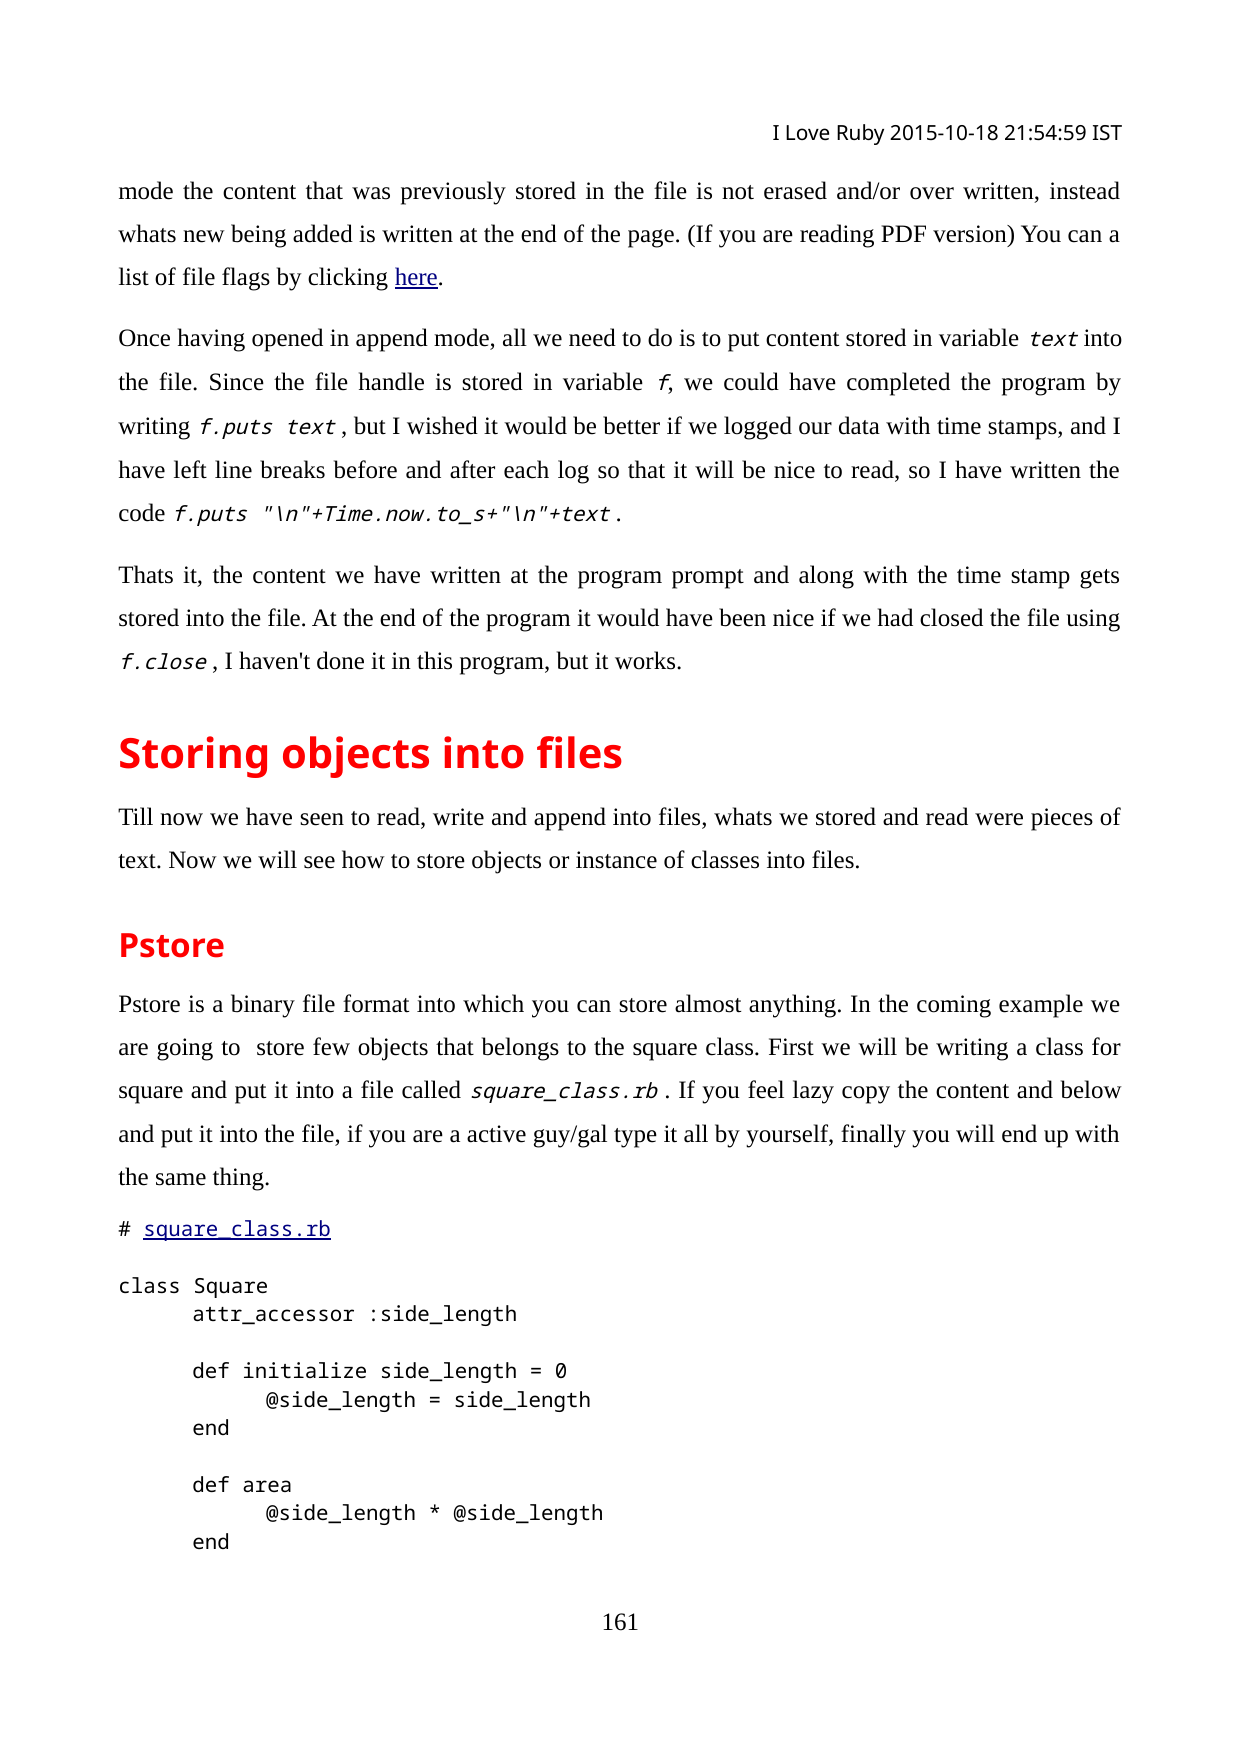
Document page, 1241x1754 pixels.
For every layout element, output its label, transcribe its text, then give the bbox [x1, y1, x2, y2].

text end [118, 1413, 1122, 1442]
subtitle Pstore [118, 922, 1122, 968]
text # square_class.rb [118, 1214, 1122, 1243]
text end [118, 1527, 1122, 1555]
subtitle Storing objects into files [118, 724, 1122, 781]
text Till now we have seen to read, write and append into files, whats we stored and read were pieces of text. Now we will see how to store objects or instance of classes into files. [118, 802, 1122, 874]
text @side_length = side_length [118, 1385, 1122, 1413]
text class Square [118, 1271, 1122, 1299]
text @side_length * @side_length [118, 1498, 1122, 1527]
text def area [118, 1470, 1122, 1498]
text Pstore is a binary file format into which you can store almost anything. In the coming example we are going to store few objects that belongs to the square class. First we will be writing a class for square and put it into a file called square_class.rb . If you feel lazy copy the content and below and put it into the file, if you are a active guy/gal type it all by yourself, finally you will end up with the same thing. [118, 989, 1122, 1191]
text Once having opened in append mode, all we need to do is to put content stored in variable text into the file. Since the file handle is stored in variable f, we could have completed the program by writing f.puts text , but I wished it would be better if we logged our data with time stamps, and I have left line breaks before and after each log so that it will be nice to read, so I have written the code f.puts "\n"+Time.now.to_s+"\n"+text . [118, 323, 1122, 527]
text Thats it, the content we have written at the program prompt and along with the time stamp gets stored into the file. At the end of the program it would have been nice if we had closed the file using f.close , I haven't done it in this program, but it works. [118, 560, 1122, 675]
text def initialize side_length = 0 [118, 1356, 1122, 1385]
text mode the content that was previously stored in the file is not erased and/or over written, instead whats new being added is written at the end of the page. (If you are reading PDF version) You can a list of file flags by clicking here. [118, 176, 1122, 291]
text attr_accessor :side_length [118, 1299, 1122, 1328]
